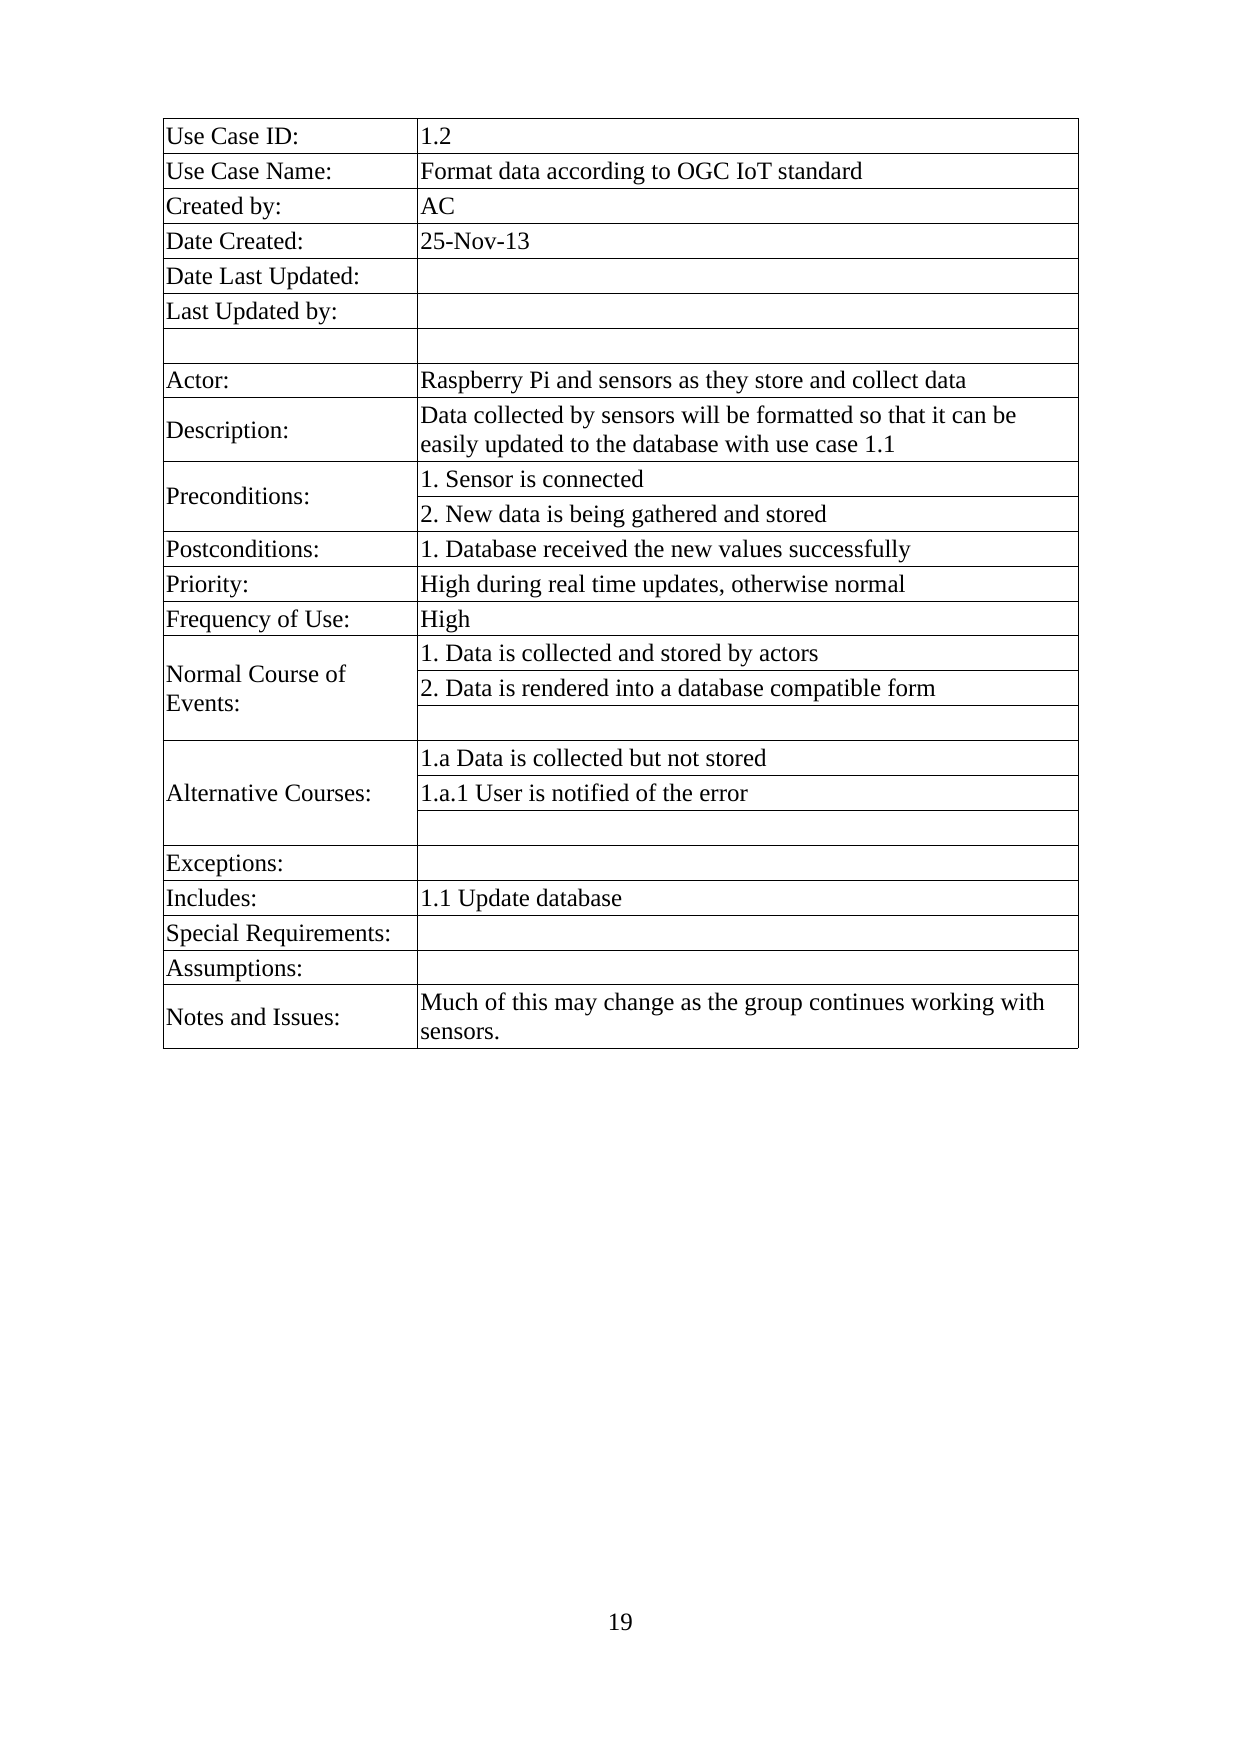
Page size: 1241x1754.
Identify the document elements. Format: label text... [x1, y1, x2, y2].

table_cell Notes and Issues: [164, 985, 417, 1048]
table_cell 2. New data is being gathered and stored [418, 497, 1078, 531]
table_cell 25-Nov-13 [418, 224, 1078, 258]
table_header 1.2 [418, 119, 1078, 153]
table_cell [418, 916, 1078, 949]
table_cell 1. Database received the new values successfully [418, 532, 1078, 566]
table_cell High [418, 602, 1078, 635]
table_cell AC [418, 189, 1078, 223]
table_cell [418, 951, 1078, 984]
table_cell [418, 846, 1078, 880]
table_cell Raspberry Pi and sensors as they store and collect data [418, 364, 1078, 397]
table_cell 1.a Data is collected but not stored [418, 741, 1078, 775]
table_cell 2. Data is rendered into a database compatible form [418, 671, 1078, 705]
table_cell Includes: [164, 881, 417, 914]
table_cell [418, 294, 1078, 327]
table_cell Priority: [164, 567, 417, 601]
table_cell 1. Sensor is connected [418, 462, 1078, 496]
table_cell Alternative Courses: [164, 741, 417, 845]
table_cell Assumptions: [164, 951, 417, 984]
table_cell Much of this may change as the group continues working with sensors. [418, 985, 1078, 1048]
table_cell Exceptions: [164, 846, 417, 880]
table_cell 1.a.1 User is notified of the error [418, 776, 1078, 810]
table_cell Data collected by sensors will be formatted so that it can be easily updated to the database with use case 1.1 [418, 398, 1078, 461]
table_cell 1. Data is collected and stored by actors [418, 636, 1078, 670]
table_cell High during real time updates, otherwise normal [418, 567, 1078, 601]
table_cell Postconditions: [164, 532, 417, 566]
table_cell Normal Course of Events: [164, 636, 417, 740]
table_cell Date Last Updated: [164, 259, 417, 293]
table_cell 1.1 Update database [418, 881, 1078, 914]
table_cell Last Updated by: [164, 294, 417, 327]
table_cell Special Requirements: [164, 916, 417, 949]
table_cell [418, 811, 1078, 845]
table_cell Use Case Name: [164, 154, 417, 188]
table_cell Created by: [164, 189, 417, 223]
table_cell Frequency of Use: [164, 602, 417, 635]
table_cell [164, 329, 417, 362]
table_cell Preconditions: [164, 462, 417, 531]
table_cell Description: [164, 398, 417, 461]
table_cell [418, 706, 1078, 740]
table_cell Actor: [164, 364, 417, 397]
table_cell Date Created: [164, 224, 417, 258]
table_cell [418, 329, 1078, 362]
table_header Use Case ID: [164, 119, 417, 153]
table_cell [418, 259, 1078, 293]
table_cell Format data according to OGC IoT standard [418, 154, 1078, 188]
